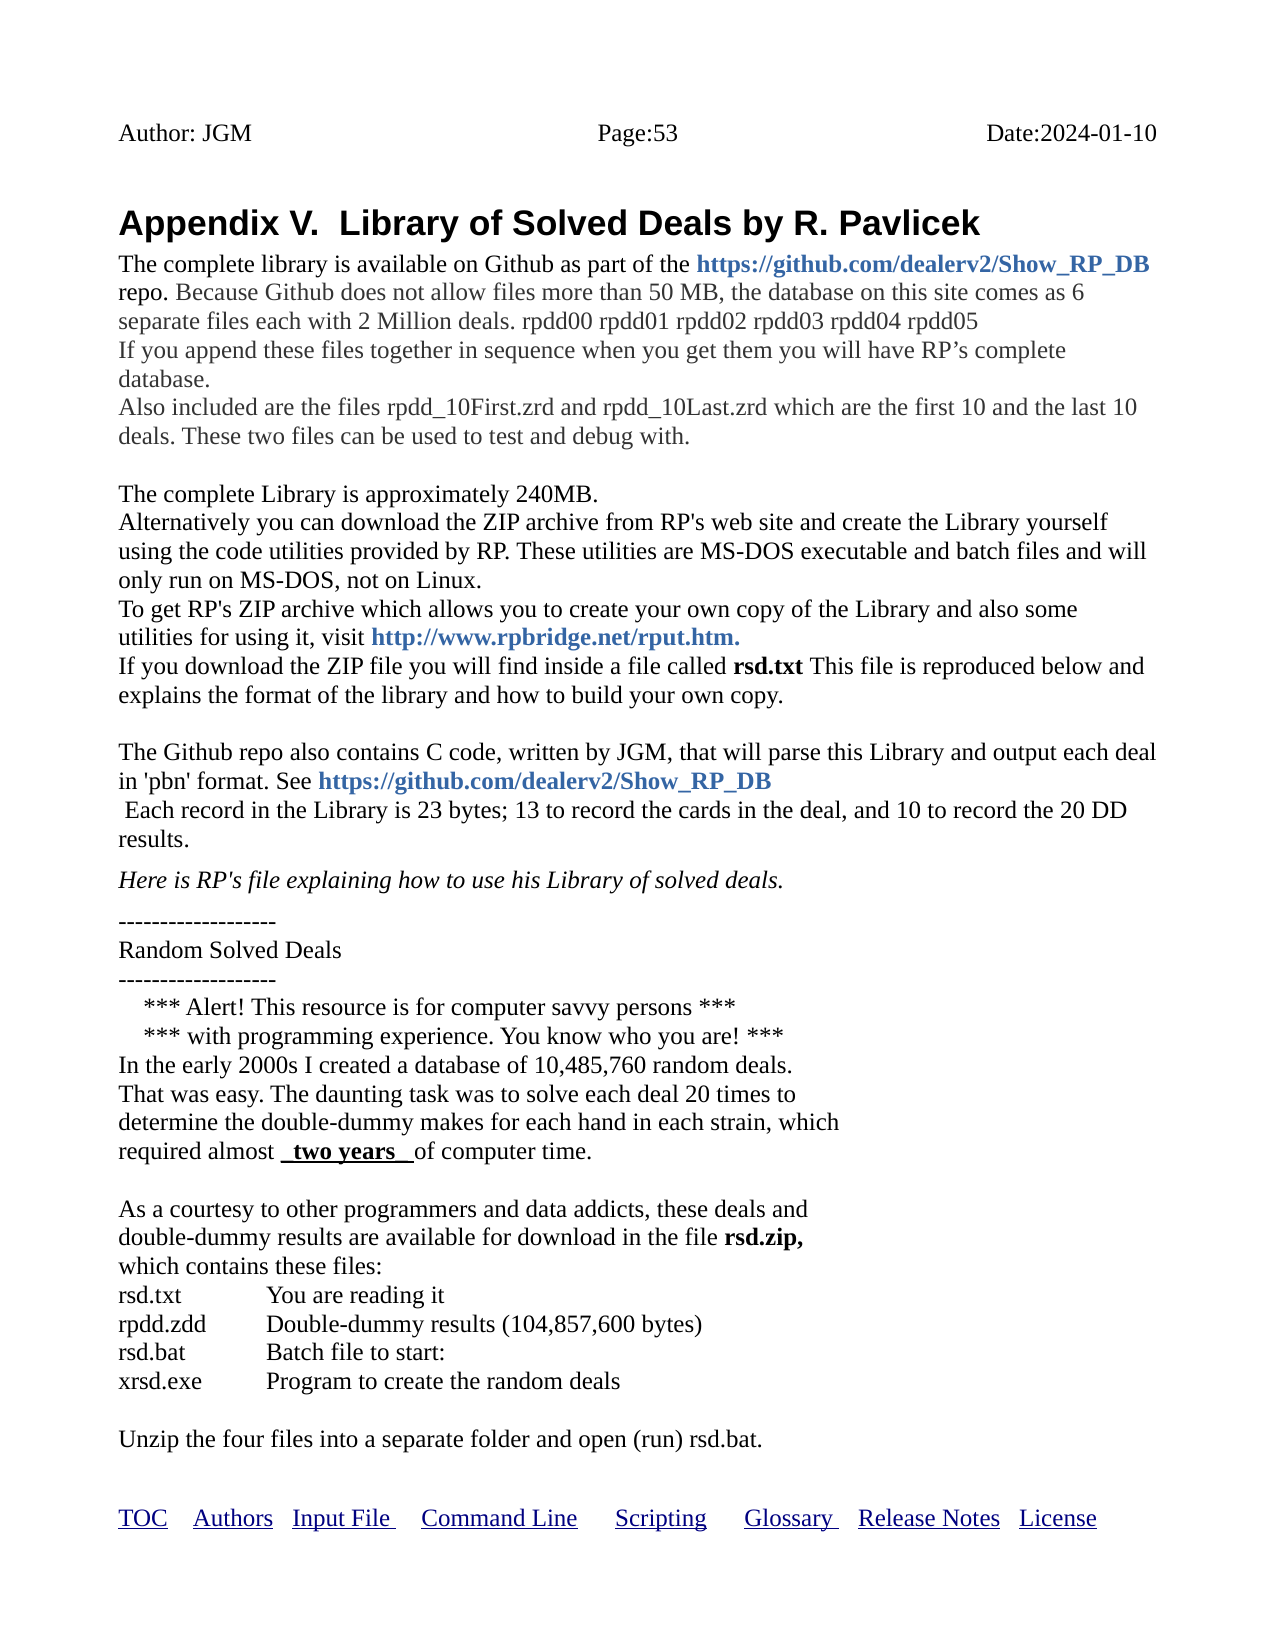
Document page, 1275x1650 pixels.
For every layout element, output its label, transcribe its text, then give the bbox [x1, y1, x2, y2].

text ------------------- [118, 906, 1157, 935]
text Random Solved Deals [118, 935, 1157, 964]
subtitle Appendix V. Library of Solved Deals by R. Pavlicek [118, 202, 1157, 243]
text As a courtesy to other programmers and data addicts, these deals and [118, 1194, 1157, 1222]
text If you download the ZIP file you will find inside a file called rsd.txt This file is reproduced below and explains the format of the library and how to build your own copy. [118, 651, 1157, 709]
text The complete Library is approximately 240MB. [118, 479, 1157, 507]
text In the early 2000s I created a database of 10,485,760 random deals. [118, 1050, 1157, 1079]
text double-dummy results are available for download in the file rsd.zip, [118, 1222, 1157, 1251]
text Unzip the four files into a separate folder and open (run) rsd.bat. [118, 1424, 1157, 1452]
text xrsd.exe Program to create the random deals [118, 1366, 1157, 1395]
text That was easy. The daunting task was to solve each deal 20 times to [118, 1079, 1157, 1107]
text The complete library is available on Github as part of the https://github.com/dealerv2/Show_RP_DB repo. Because Github does not allow files more than 50 MB, the database on this site comes as 6 separate files each with 2 Million deals. rpdd00 rpdd01 rpdd02 rpdd03 rpdd04 rpdd05 [118, 249, 1157, 335]
text To get RP's ZIP archive which allows you to create your own copy of the Library and also some utilities for using it, visit http://www.rpbridge.net/rput.htm. [118, 594, 1157, 651]
text rsd.txt You are reading it [118, 1280, 1157, 1309]
text required almost _two years_ of computer time. [118, 1136, 1157, 1165]
text rpdd.zdd Double-dummy results (104,857,600 bytes) [118, 1309, 1157, 1337]
text *** with programming experience. You know who you are! *** [118, 1021, 1157, 1050]
text Here is RP's file explaining how to use his Library of solved deals. [118, 865, 1157, 894]
text ------------------- [118, 964, 1157, 992]
text which contains these files: [118, 1251, 1157, 1280]
text Alternatively you can download the ZIP archive from RP's web site and create the Library yourself using the code utilities provided by RP. These utilities are MS-DOS executable and batch files and will only run on MS-DOS, not on Linux. [118, 507, 1157, 594]
text The Github repo also contains C code, written by JGM, that will parse this Library and output each deal in 'pbn' format. See https://github.com/dealerv2/Show_RP_DB [118, 737, 1157, 795]
text If you append these files together in sequence when you get them you will have RP’s complete database. Also included are the files rpdd_10First.zrd and rpdd_10Last.zrd which are the first 10 and the last 10 deals. These two files can be used to test and debug with. [118, 335, 1157, 450]
text Each record in the Library is 23 bytes; 13 to record the cards in the deal, and 10 to record the 20 DD results. [118, 795, 1157, 852]
text rsd.bat Batch file to start: [118, 1337, 1157, 1366]
text *** Alert! This resource is for computer savvy persons *** [118, 992, 1157, 1021]
text determine the double-dummy makes for each hand in each strain, which [118, 1107, 1157, 1136]
